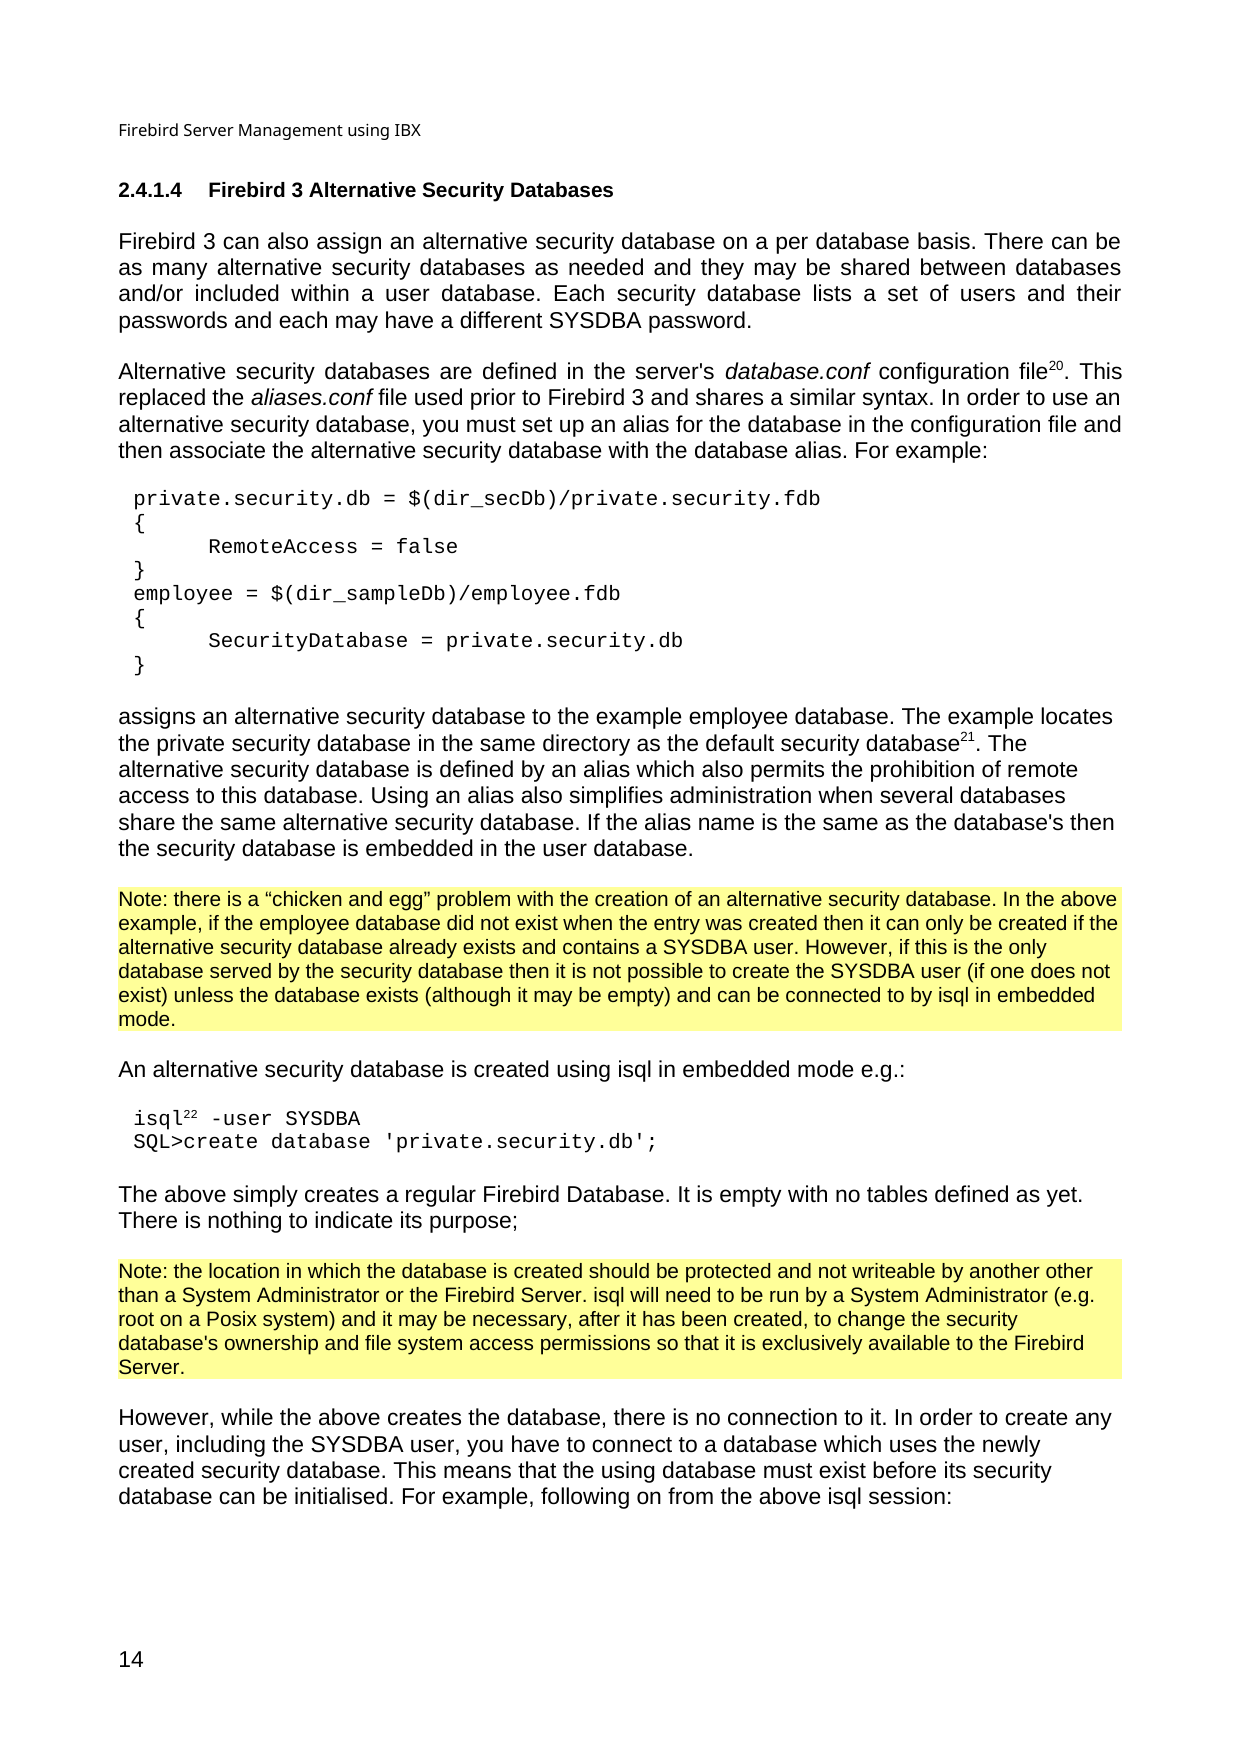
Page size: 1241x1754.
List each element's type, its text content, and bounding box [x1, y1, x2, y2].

text { [133, 607, 1122, 630]
text assigns an alternative security database to the example employee database. The example locates the private security database in the same directory as the default security database. The alternative security database is defined by an alias which also permits the prohibition of remote access to this database. Using an alias also simplifies administration when several databases share the same alternative security database. If the alias name is the same as the database's then the security database is embedded in the user database. [118, 703, 1122, 861]
text An alternative security database is created using isql in embedded mode e.g.: [118, 1056, 1122, 1082]
text However, while the above creates the database, there is no connection to it. In order to create any user, including the SYSDBA user, you have to connect to a database which uses the newly created security database. This means that the using database must exist before its security database can be initialised. For example, following on from the above isql session: [118, 1404, 1122, 1510]
text Note: there is a “chicken and egg” problem with the creation of an alternative security database. In the above example, if the employee database did not exist when the entry was created then it can only be created if the alternative security database already exists and contains a SYSDBA user. However, if this is the only database served by the security database then it is not possible to create the SYSDBA user (if one does not exist) unless the database exists (although it may be empty) and can be connected to by isql in embedded mode. [118, 887, 1122, 1031]
text Alternative security databases are defined in the server's database.conf configuration file. This replaced the aliases.conf file used prior to Firebird 3 and shares a similar syntax. In order to use an alternative security database, you must set up an alias for the database in the configuration file and then associate the alternative security database with the database alias. For example: [118, 358, 1122, 463]
text Firebird 3 can also assign an alternative security database on a per database basis. There can be as many alternative security databases as needed and they may be shared between databases and/or included within a user database. Each security database lists a set of users and their passwords and each may have a different SYSDBA password. [118, 228, 1122, 333]
text The above simply creates a regular Firebird Database. It is empty with no tables defined as yet. There is nothing to indicate its purpose; [118, 1181, 1122, 1233]
text { [133, 512, 1122, 536]
text isql -user SYSDBA [133, 1108, 1122, 1132]
text } [133, 559, 1122, 583]
text private.security.db = $(dir_secDb)/private.security.fdb [133, 488, 1122, 512]
text SQL>create database 'private.security.db'; [133, 1132, 1122, 1155]
text employee = $(dir_sampleDb)/employee.fdb [133, 583, 1122, 607]
text SecurityDatabase = private.security.db [133, 630, 1122, 654]
text RemoteAccess = false [133, 536, 1122, 559]
text } [133, 654, 1122, 678]
text Note: the location in which the database is created should be protected and not writeable by another other than a System Administrator or the Firebird Server. isql will need to be run by a System Administrator (e.g. root on a Posix system) and it may be necessary, after it has been created, to change the security database's ownership and file system access permissions so that it is exclusively available to the Firebird Server. [118, 1259, 1122, 1379]
subtitle Firebird 3 Alternative Security Databases [118, 178, 1122, 202]
